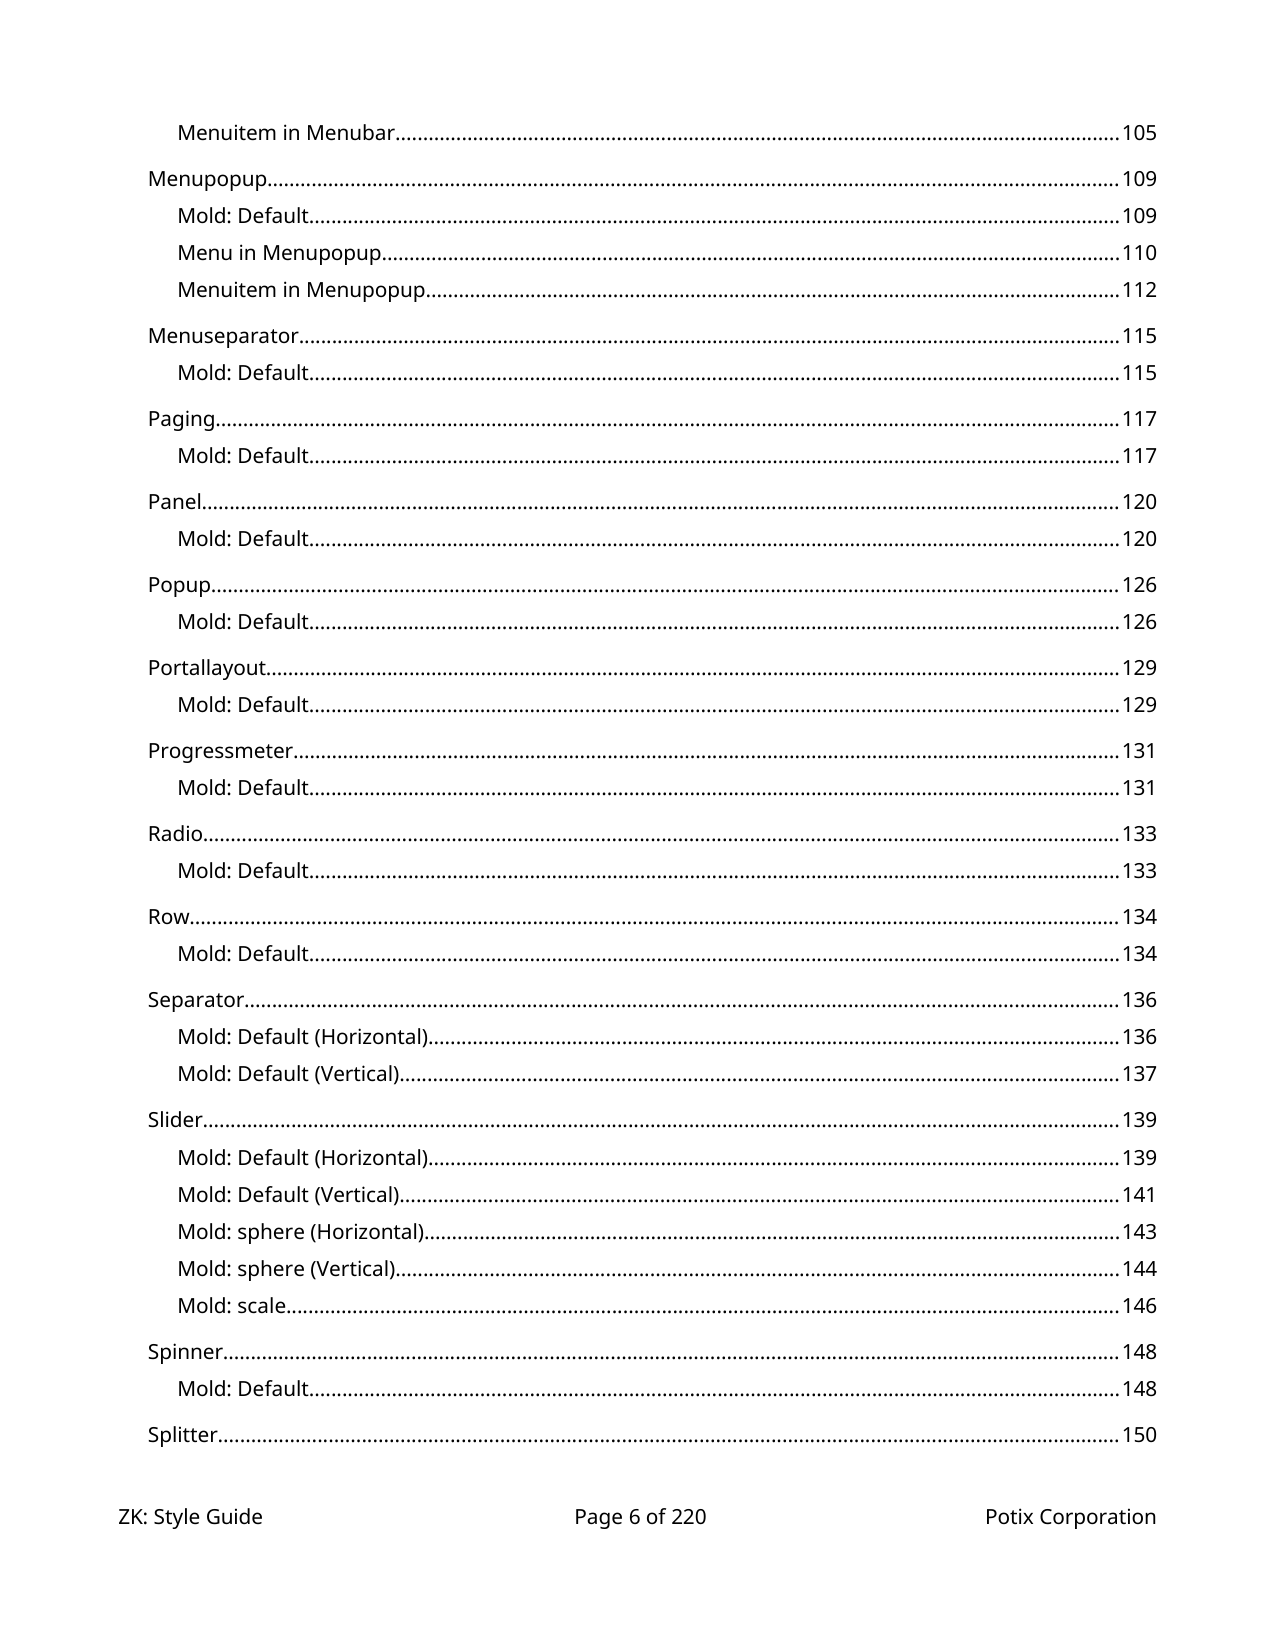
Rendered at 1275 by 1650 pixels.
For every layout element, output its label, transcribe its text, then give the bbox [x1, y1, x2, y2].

text Row 134 [148, 902, 1157, 931]
text Mold: Default (Vertical) 141 [177, 1180, 1157, 1208]
text Menuseparator 115 [148, 321, 1157, 349]
text Popup 126 [148, 570, 1157, 598]
text Mold: Default 120 [177, 524, 1157, 553]
text Menupopup 109 [148, 164, 1157, 192]
text Splitter 150 [148, 1420, 1157, 1448]
text Mold: Default 129 [177, 690, 1157, 719]
text Portallayout 129 [148, 653, 1157, 682]
text Mold: Default (Vertical) 137 [177, 1059, 1157, 1088]
text Menuitem in Menubar 105 [177, 118, 1157, 146]
text Mold: Default 117 [177, 441, 1157, 469]
text Mold: Default 133 [177, 856, 1157, 885]
text Radio 133 [148, 819, 1157, 848]
text Mold: Default 131 [177, 773, 1157, 802]
text Mold: Default (Horizontal) 139 [177, 1143, 1157, 1171]
text Mold: Default (Horizontal) 136 [177, 1022, 1157, 1051]
text Mold: Default 115 [177, 358, 1157, 387]
text Progressmeter 131 [148, 736, 1157, 764]
text Mold: sphere (Vertical) 144 [177, 1254, 1157, 1282]
text Separator 136 [148, 985, 1157, 1014]
text Mold: Default 109 [177, 201, 1157, 229]
text Menuitem in Menupopup 112 [177, 275, 1157, 303]
text Mold: Default 126 [177, 607, 1157, 636]
text Slider 139 [148, 1106, 1157, 1134]
text Mold: scale 146 [177, 1291, 1157, 1319]
text Menu in Menupopup 110 [177, 238, 1157, 266]
text Paging 117 [148, 404, 1157, 432]
text Panel 120 [148, 487, 1157, 516]
text Spinner 148 [148, 1337, 1157, 1365]
text Mold: Default 134 [177, 939, 1157, 968]
text Mold: sphere (Horizontal) 143 [177, 1217, 1157, 1245]
text Mold: Default 148 [177, 1374, 1157, 1402]
